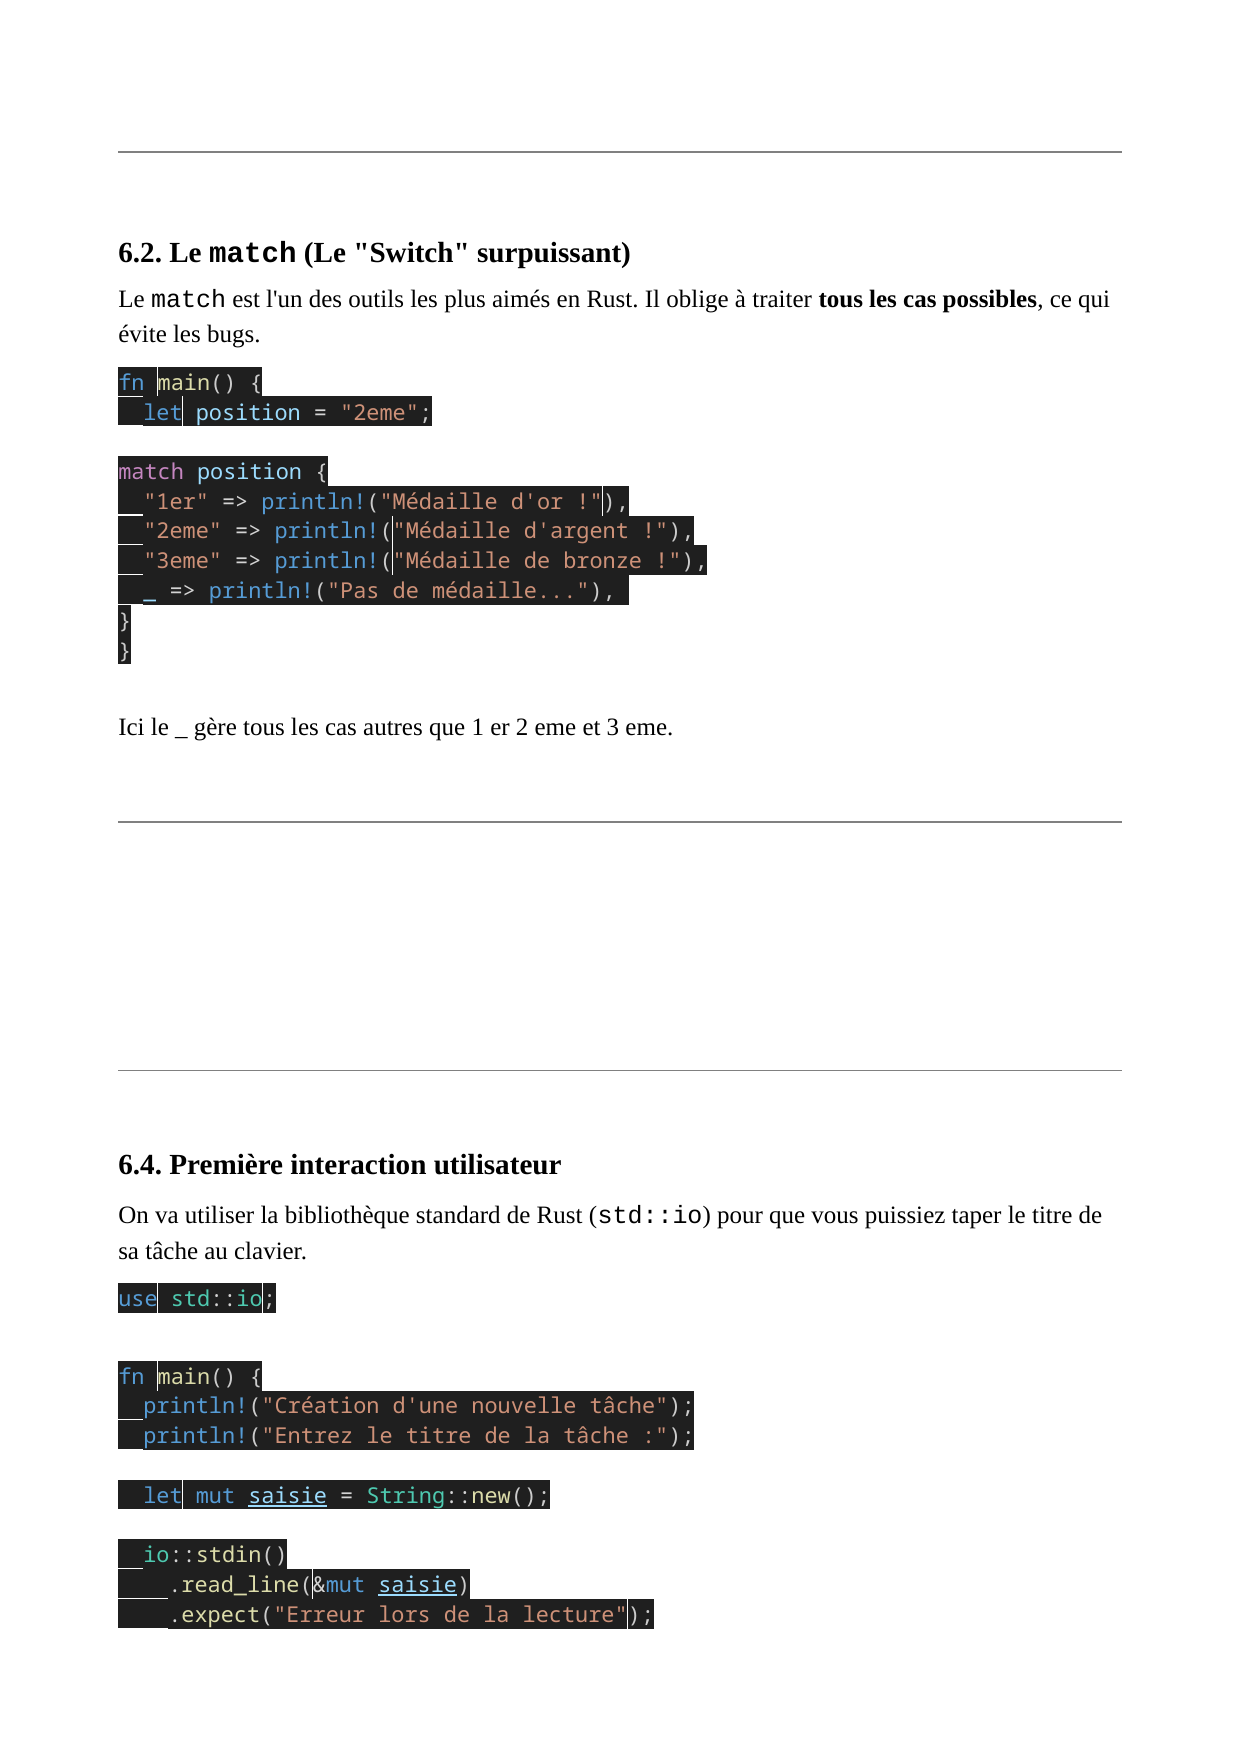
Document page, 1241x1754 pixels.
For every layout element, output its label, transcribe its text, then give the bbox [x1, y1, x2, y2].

text On va utiliser la bibliothèque standard de Rust (std::io) pour que vous puissiez taper le titre de sa tâche au clavier. [118, 1201, 1122, 1264]
text Le match est l'un des outils les plus aimés en Rust. Il oblige à traiter tous les cas possibles, ce qui évite les bugs. [118, 284, 1122, 348]
text Une application CLI doit souvent tourner en boucle jusqu'à ce que l'utilisateur décide de quitter. loop crée une boucle infinie. Grâce à break on peut « casser » la boucle, c’est à dire l’arrêter. On verra l’exemple un tout petit peu plus tard dans le projet. [118, 921, 1122, 1018]
text "2eme" => println!("Médaille d'argent !"), [118, 516, 1122, 545]
text use std::io; [118, 1283, 1122, 1313]
text 6.4. Première interaction utilisateur [118, 1147, 1122, 1181]
text fn main() { [118, 1361, 1122, 1391]
text let position = "2eme"; [118, 396, 1122, 426]
text let mut saisie = String::new(); [118, 1480, 1122, 1509]
subtitle 6.2. Le match (Le "Switch" surpuissant) [118, 235, 1122, 271]
text fn main() { [118, 367, 1122, 396]
text println!("Création d'une nouvelle tâche"); [118, 1391, 1122, 1420]
text "1er" => println!("Médaille d'or !"), [118, 486, 1122, 516]
text io::stdin() [118, 1539, 1122, 1569]
text .expect("Erreur lors de la lecture"); [118, 1599, 1122, 1629]
text "3eme" => println!("Médaille de bronze !"), [118, 545, 1122, 575]
text } [118, 635, 1122, 664]
text _ => println!("Pas de médaille..."), [118, 575, 1122, 605]
text } [118, 605, 1122, 635]
text println!("Entrez le titre de la tâche :"); [118, 1420, 1122, 1450]
text .read_line(&mut saisie) [118, 1569, 1122, 1599]
text match position { [118, 456, 1122, 486]
text Ici le _ gère tous les cas autres que 1 er 2 eme et 3 eme. [118, 712, 1122, 741]
subtitle 6.3. La boucle loop [118, 872, 1122, 908]
